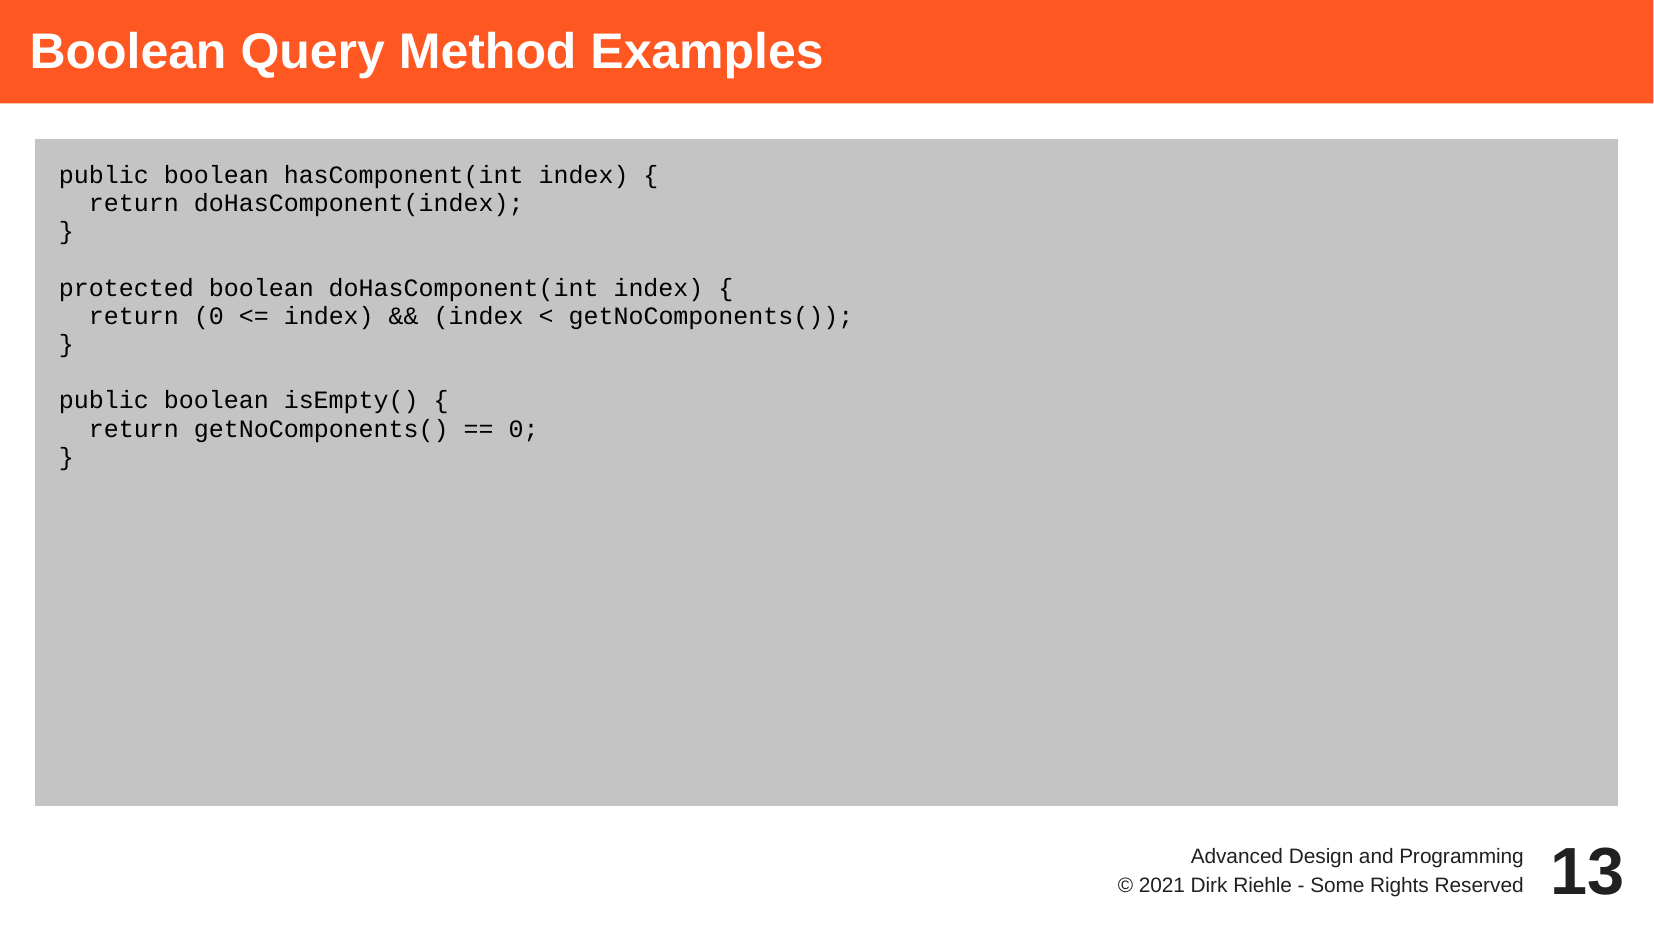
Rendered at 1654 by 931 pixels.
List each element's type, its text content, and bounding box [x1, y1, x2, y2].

title Boolean Query Method Examples [0, 0, 1654, 104]
list public boolean hasComponent(int index) { return doHasComponent(index); } protected boolean doHasComponent(int index) { return (0 <= index) && (index < getNoComponents()); } public boolean isEmpty() { return getNoComponents() == 0; } [29, 132, 1625, 813]
